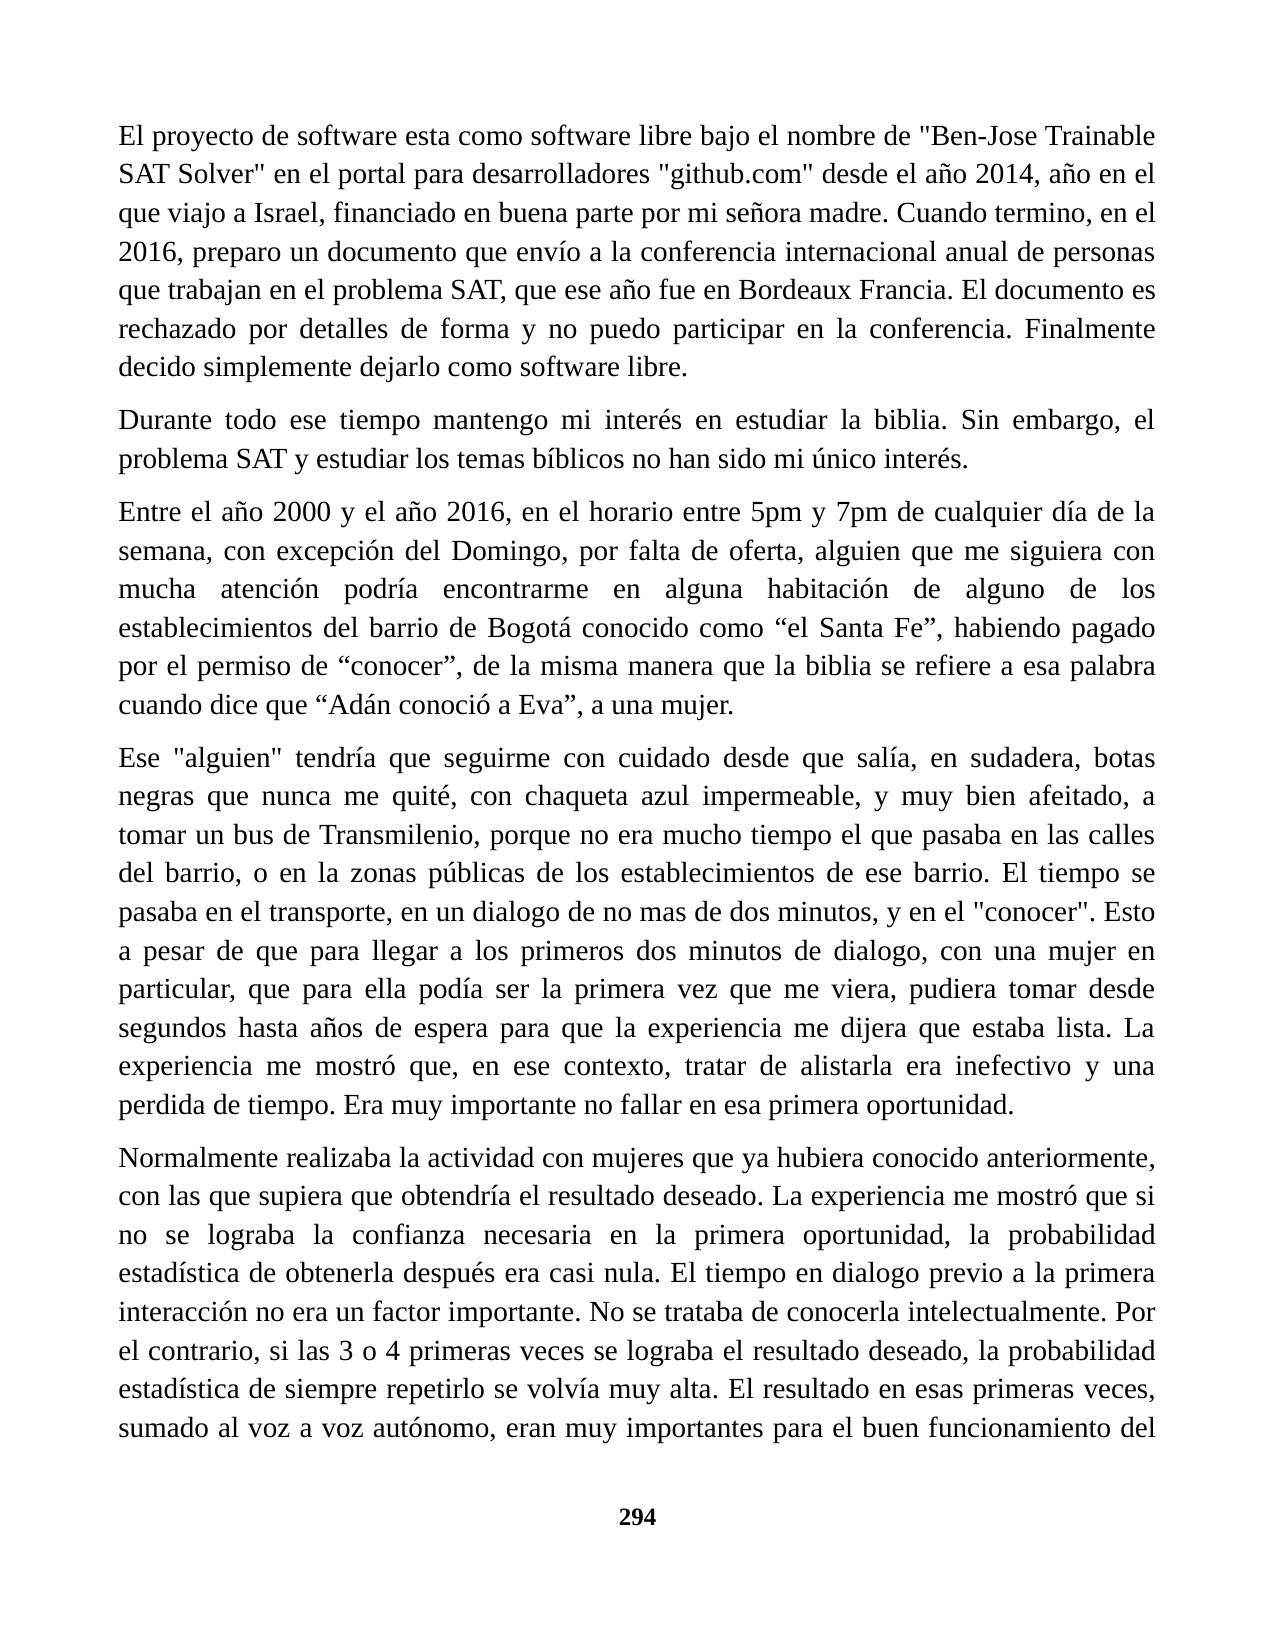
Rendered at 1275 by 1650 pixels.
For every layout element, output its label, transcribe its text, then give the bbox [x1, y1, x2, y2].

text Durante todo ese tiempo mantengo mi interés en estudiar la biblia. Sin embargo, el problema SAT y estudiar los temas bíblicos no han sido mi único interés. [118, 402, 1157, 474]
text El proyecto de software esta como software libre bajo el nombre de "Ben-Jose Trainable SAT Solver" en el portal para desarrolladores "github.com" desde el año 2014, año en el que viajo a Israel, financiado en buena parte por mi señora madre. Cuando termino, en el 2016, preparo un documento que envío a la conferencia internacional anual de personas que trabajan en el problema SAT, que ese año fue en Bordeaux Francia. El documento es rechazado por detalles de forma y no puedo participar en la conferencia. Finalmente decido simplemente dejarlo como software libre. [118, 118, 1157, 383]
text Entre el año 2000 y el año 2016, en el horario entre 5pm y 7pm de cualquier día de la semana, con excepción del Domingo, por falta de oferta, alguien que me siguiera con mucha atención podría encontrarme en alguna habitación de alguno de los establecimientos del barrio de Bogotá conocido como “el Santa Fe”, habiendo pagado por el permiso de “conocer”, de la misma manera que la biblia se refiere a esa palabra cuando dice que “Adán conoció a Eva”, a una mujer. [118, 494, 1157, 720]
text Ese "alguien" tendría que seguirme con cuidado desde que salía, en sudadera, botas negras que nunca me quité, con chaqueta azul impermeable, y muy bien afeitado, a tomar un bus de Transmilenio, porque no era mucho tiempo el que pasaba en las calles del barrio, o en la zonas públicas de los establecimientos de ese barrio. El tiempo se pasaba en el transporte, en un dialogo de no mas de dos minutos, y en el "conocer". Esto a pesar de que para llegar a los primeros dos minutos de dialogo, con una mujer en particular, que para ella podía ser la primera vez que me viera, pudiera tomar desde segundos hasta años de espera para que la experiencia me dijera que estaba lista. La experiencia me mostró que, en ese contexto, tratar de alistarla era inefectivo y una perdida de tiempo. Era muy importante no fallar en esa primera oportunidad. [118, 740, 1157, 1120]
text Normalmente realizaba la actividad con mujeres que ya hubiera conocido anteriormente, con las que supiera que obtendría el resultado deseado. La experiencia me mostró que si no se lograba la confianza necesaria en la primera oportunidad, la probabilidad estadística de obtenerla después era casi nula. El tiempo en dialogo previo a la primera interacción no era un factor importante. No se trataba de conocerla intelectualmente. Por el contrario, si las 3 o 4 primeras veces se lograba el resultado deseado, la probabilidad estadística de siempre repetirlo se volvía muy alta. El resultado en esas primeras veces, sumado al voz a voz autónomo, eran muy importantes para el buen funcionamiento del [118, 1140, 1157, 1443]
